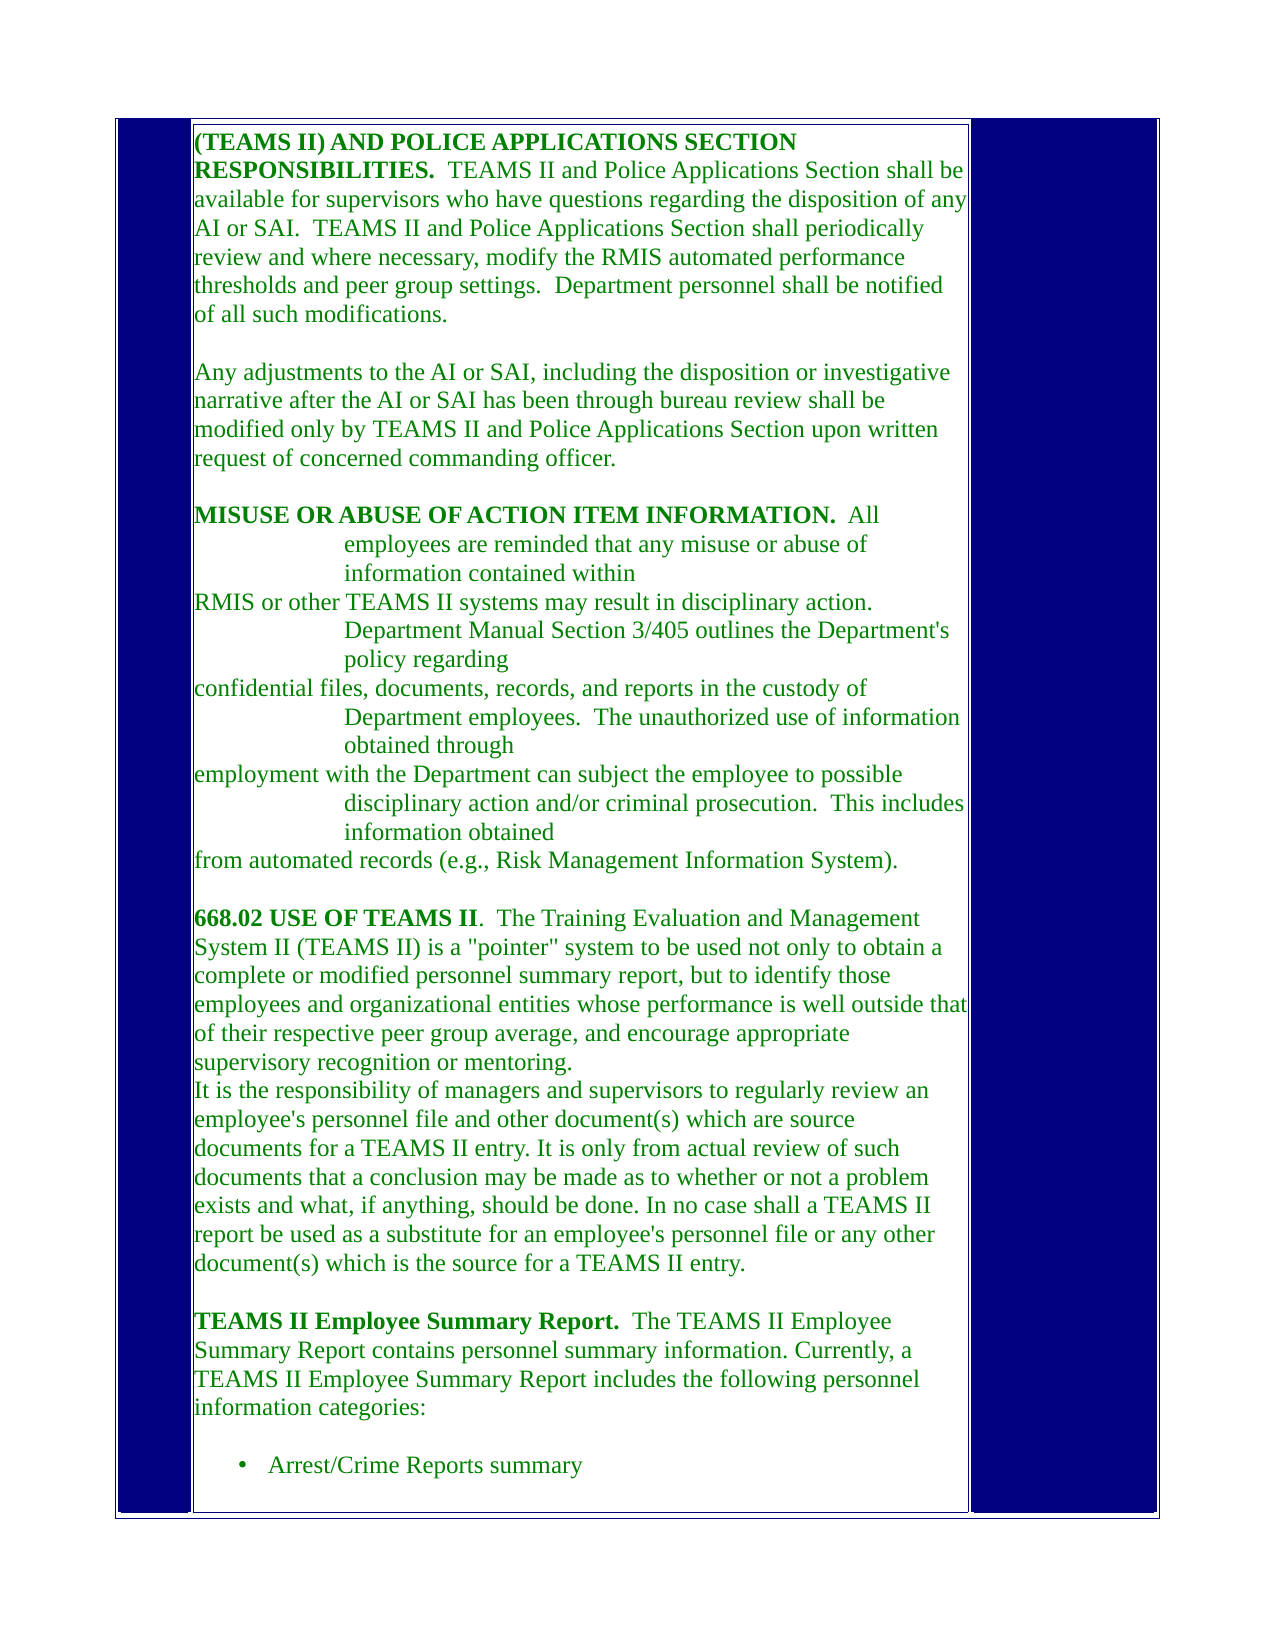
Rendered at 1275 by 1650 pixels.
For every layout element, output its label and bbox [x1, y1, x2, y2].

table_header [118, 119, 191, 1512]
table_header [975, 125, 1154, 1512]
table_header [122, 125, 188, 1512]
table_header [971, 119, 1157, 1512]
